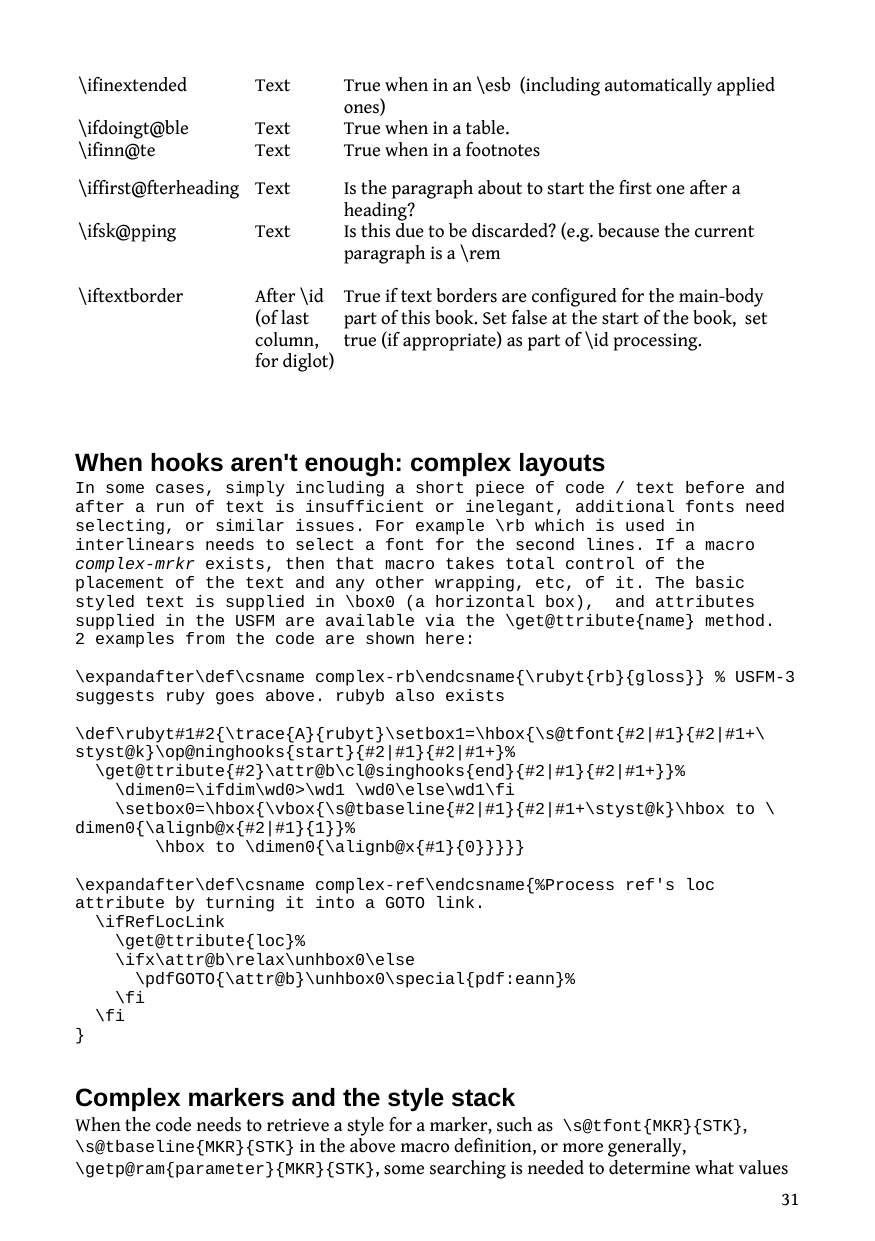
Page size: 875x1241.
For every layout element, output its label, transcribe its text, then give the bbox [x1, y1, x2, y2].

text \dimen0=\ifdim\wd0>\wd1 \wd0\else\wd1\fi [75, 782, 799, 801]
text \fi [75, 1008, 799, 1027]
table_cell True when in a table. [341, 118, 799, 140]
table_cell Text [252, 140, 341, 178]
text When the code needs to retrieve a style for a marker, such as \s@tfont{MKR}{STK}, \⁠s@tbaseline{MKR}{STK} in the above macro definition, or more generally, \⁠getp@ram{parameter}{MKR}{STK}, some searching is needed to determine what values [75, 1115, 799, 1180]
text \def\rubyt#1#2{\trace{A}{rubyt}\setbox1=\hbox{\s@tfont{#2|#1}{#2|#1+\styst@k}\op@ninghooks{start}{#2|#1}{#2|#1+}% [75, 725, 799, 763]
table_cell Is the paragraph about to start the first one after a heading? [341, 178, 799, 221]
text \setbox0=\hbox{\vbox{\s@tbaseline{#2|#1}{#2|#1+\styst@k}\hbox to \dimen0{\alignb@x{#2|#1}{1}}% [75, 801, 799, 838]
table_cell Text [252, 221, 341, 286]
table_cell Is this due to be discarded? (e.g. because the current paragraph is a \rem [341, 221, 799, 286]
text \ifx\attr@b\relax\unhbox0\else [75, 951, 799, 970]
table_cell Text [252, 75, 341, 118]
list \expandafter\def\csname complex-rb\endcsname{\rubyt{rb}{gloss}} % USFM-3 suggests ruby goes above. rubyb also exists [75, 650, 799, 706]
text \get@ttribute{loc}% [75, 933, 799, 951]
table_cell [341, 373, 799, 411]
table_cell \ifinextended [75, 75, 252, 118]
text } [75, 1027, 799, 1046]
subtitle Complex markers and the style stack [75, 1083, 799, 1112]
table_cell \iftextborder [75, 286, 252, 373]
table_cell \⁠iffirst@fterheading [75, 178, 252, 221]
text \pdfGOTO{\attr@b}\unhbox0\special{pdf:eann}% [75, 970, 799, 989]
table_cell True if text borders are configured for the main-body part of this book. Set false at the start of the book, set true (if appropriate) as part of \id processing. [341, 286, 799, 373]
text \ifRefLocLink [75, 914, 799, 933]
table_cell \ifdoingt@ble [75, 118, 252, 140]
table_cell Text [252, 178, 341, 221]
subtitle When hooks aren't enough: complex layouts [75, 448, 799, 477]
table_cell [252, 373, 341, 411]
table_cell Text [252, 118, 341, 140]
text \fi [75, 989, 799, 1008]
text \expandafter\def\csname complex-ref\endcsname{%Process ref's loc attribute by turning it into a GOTO link. [75, 876, 799, 914]
table_cell \ifinn@te [75, 140, 252, 178]
list In some cases, simply including a short piece of code / text before and after a run of text is insufficient or inelegant, additional fonts need selecting, or similar issues. For example \rb which is used in interlinears needs to select a font for the second lines. If a macro complex-mrkr exists, then that macro takes total control of the placement of the text and any other wrapping, etc, of it. The basic styled text is supplied in \box0 (a horizontal box), and attributes supplied in the USFM are available via the \get@ttribute{name} method. 2 examples from the code are shown here: [75, 480, 799, 650]
table_cell True when in a footnotes [341, 140, 799, 178]
table_cell [75, 373, 252, 411]
text \get@ttribute{#2}\attr@b\cl@singhooks{end}{#2|#1}{#2|#1+}}% [75, 763, 799, 782]
table_cell True when in an \esb (including automatically applied ones) [341, 75, 799, 118]
table_cell \ifsk@pping [75, 221, 252, 286]
table_cell After \id (of last column, for diglot) [252, 286, 341, 373]
text \hbox to \dimen0{\alignb@x{#1}{0}}}}} [75, 838, 799, 857]
